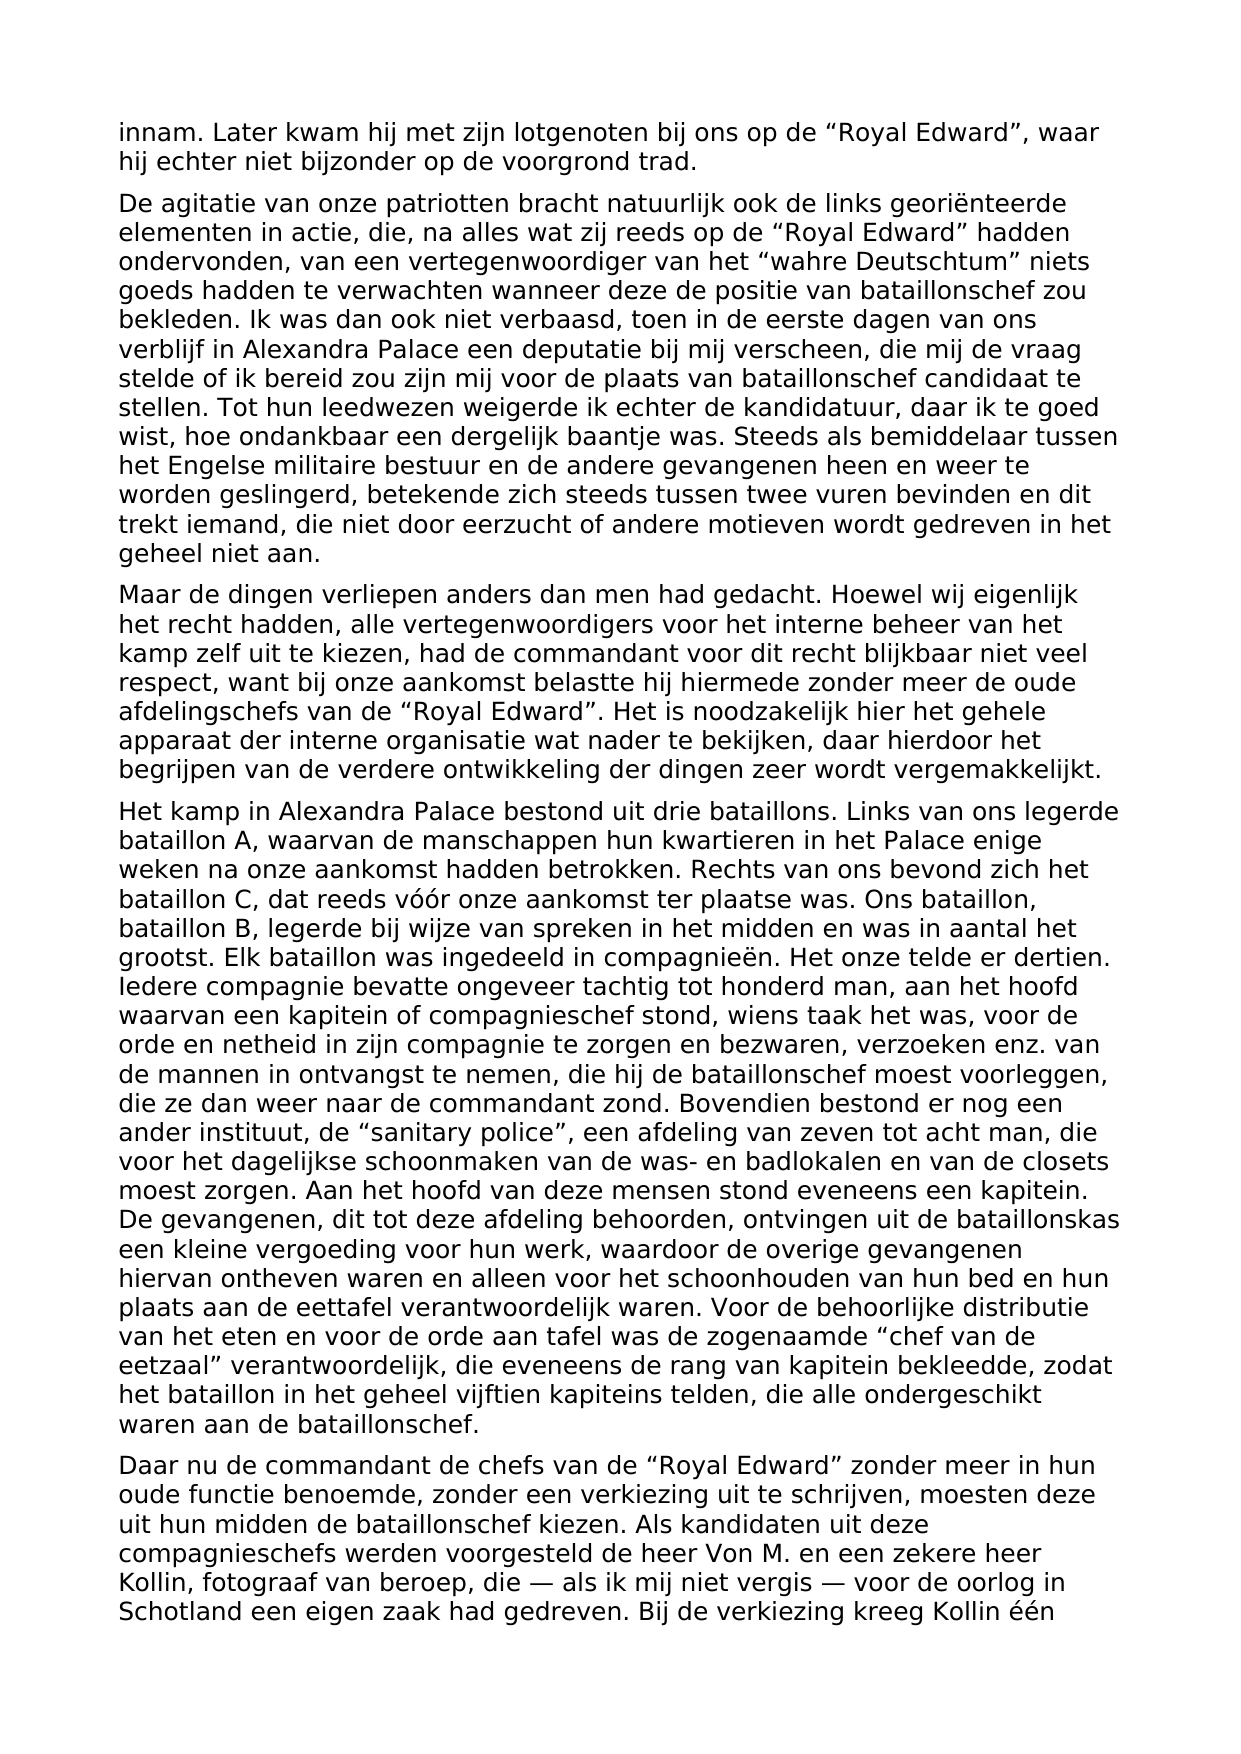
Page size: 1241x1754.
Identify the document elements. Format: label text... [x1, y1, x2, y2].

text De agitatie van onze patriotten bracht natuurlijk ook de links georiënteerde elementen in actie, die, na alles wat zij reeds op de “Royal Edward” hadden ondervonden, van een vertegenwoordiger van het “wahre Deutschtum” niets goeds hadden te verwachten wanneer deze de positie van bataillonschef zou bekleden. Ik was dan ook niet verbaasd, toen in de eerste dagen van ons verblijf in Alexandra Palace een deputatie bij mij verscheen, die mij de vraag stelde of ik bereid zou zijn mij voor de plaats van bataillonschef candidaat te stellen. Tot hun leedwezen weigerde ik echter de kandidatuur, daar ik te goed wist, hoe ondankbaar een dergelijk baantje was. Steeds als bemiddelaar tussen het Engelse militaire bestuur en de andere gevangenen heen en weer te worden geslingerd, betekende zich steeds tussen twee vuren bevinden en dit trekt iemand, die niet door eerzucht of andere motieven wordt gedreven in het geheel niet aan. [118, 189, 1122, 568]
text Daar nu de commandant de chefs van de “Royal Edward” zonder meer in hun oude functie benoemde, zonder een verkiezing uit te schrijven, moesten deze uit hun midden de bataillonschef kiezen. Als kandidaten uit deze compagnieschefs werden voorgesteld de heer Von M. en een zekere heer Kollin, fotograaf van beroep, die — als ik mij niet vergis — voor de oorlog in Schotland een eigen zaak had gedreven. Bij de verkiezing kreeg Kollin één [118, 1451, 1122, 1626]
text innam. Later kwam hij met zijn lotgenoten bij ons op de “Royal Edward”, waar hij echter niet bijzonder op de voorgrond trad. [118, 118, 1122, 176]
text Maar de dingen verliepen anders dan men had gedacht. Hoewel wij eigenlijk het recht hadden, alle vertegenwoordigers voor het interne beheer van het kamp zelf uit te kiezen, had de commandant voor dit recht blijkbaar niet veel respect, want bij onze aankomst belastte hij hiermede zonder meer de oude afdelingschefs van de “Royal Edward”. Het is noodzakelijk hier het gehele apparaat der interne organisatie wat nader te bekijken, daar hierdoor het begrijpen van de verdere ontwikkeling der dingen zeer wordt vergemakkelijkt. [118, 581, 1122, 785]
text Het kamp in Alexandra Palace bestond uit drie bataillons. Links van ons legerde bataillon A, waarvan de manschappen hun kwartieren in het Palace enige weken na onze aankomst hadden betrokken. Rechts van ons bevond zich het bataillon C, dat reeds vóór onze aankomst ter plaatse was. Ons bataillon, bataillon B, legerde bij wijze van spreken in het midden en was in aantal het grootst. Elk bataillon was ingedeeld in compagnieën. Het onze telde er dertien. Iedere compagnie bevatte ongeveer tachtig tot honderd man, aan het hoofd waarvan een kapitein of compagnieschef stond, wiens taak het was, voor de orde en netheid in zijn compagnie te zorgen en bezwaren, verzoeken enz. van de mannen in ontvangst te nemen, die hij de bataillonschef moest voorleggen, die ze dan weer naar de commandant zond. Bovendien bestond er nog een ander instituut, de “sanitary police”, een afdeling van zeven tot acht man, die voor het dagelijkse schoonmaken van de was- en badlokalen en van de closets moest zorgen. Aan het hoofd van deze mensen stond eveneens een kapitein. De gevangenen, dit tot deze afdeling behoorden, ontvingen uit de bataillonskas een kleine vergoeding voor hun werk, waardoor de overige gevangenen hiervan ontheven waren en alleen voor het schoonhouden van hun bed en hun plaats aan de eettafel verantwoordelijk waren. Voor de behoorlijke distributie van het eten en voor de orde aan tafel was de zogenaamde “chef van de eetzaal” verantwoordelijk, die eveneens de rang van kapitein bekleedde, zodat het bataillon in het geheel vijftien kapiteins telden, die alle ondergeschikt waren aan de bataillonschef. [118, 797, 1122, 1439]
